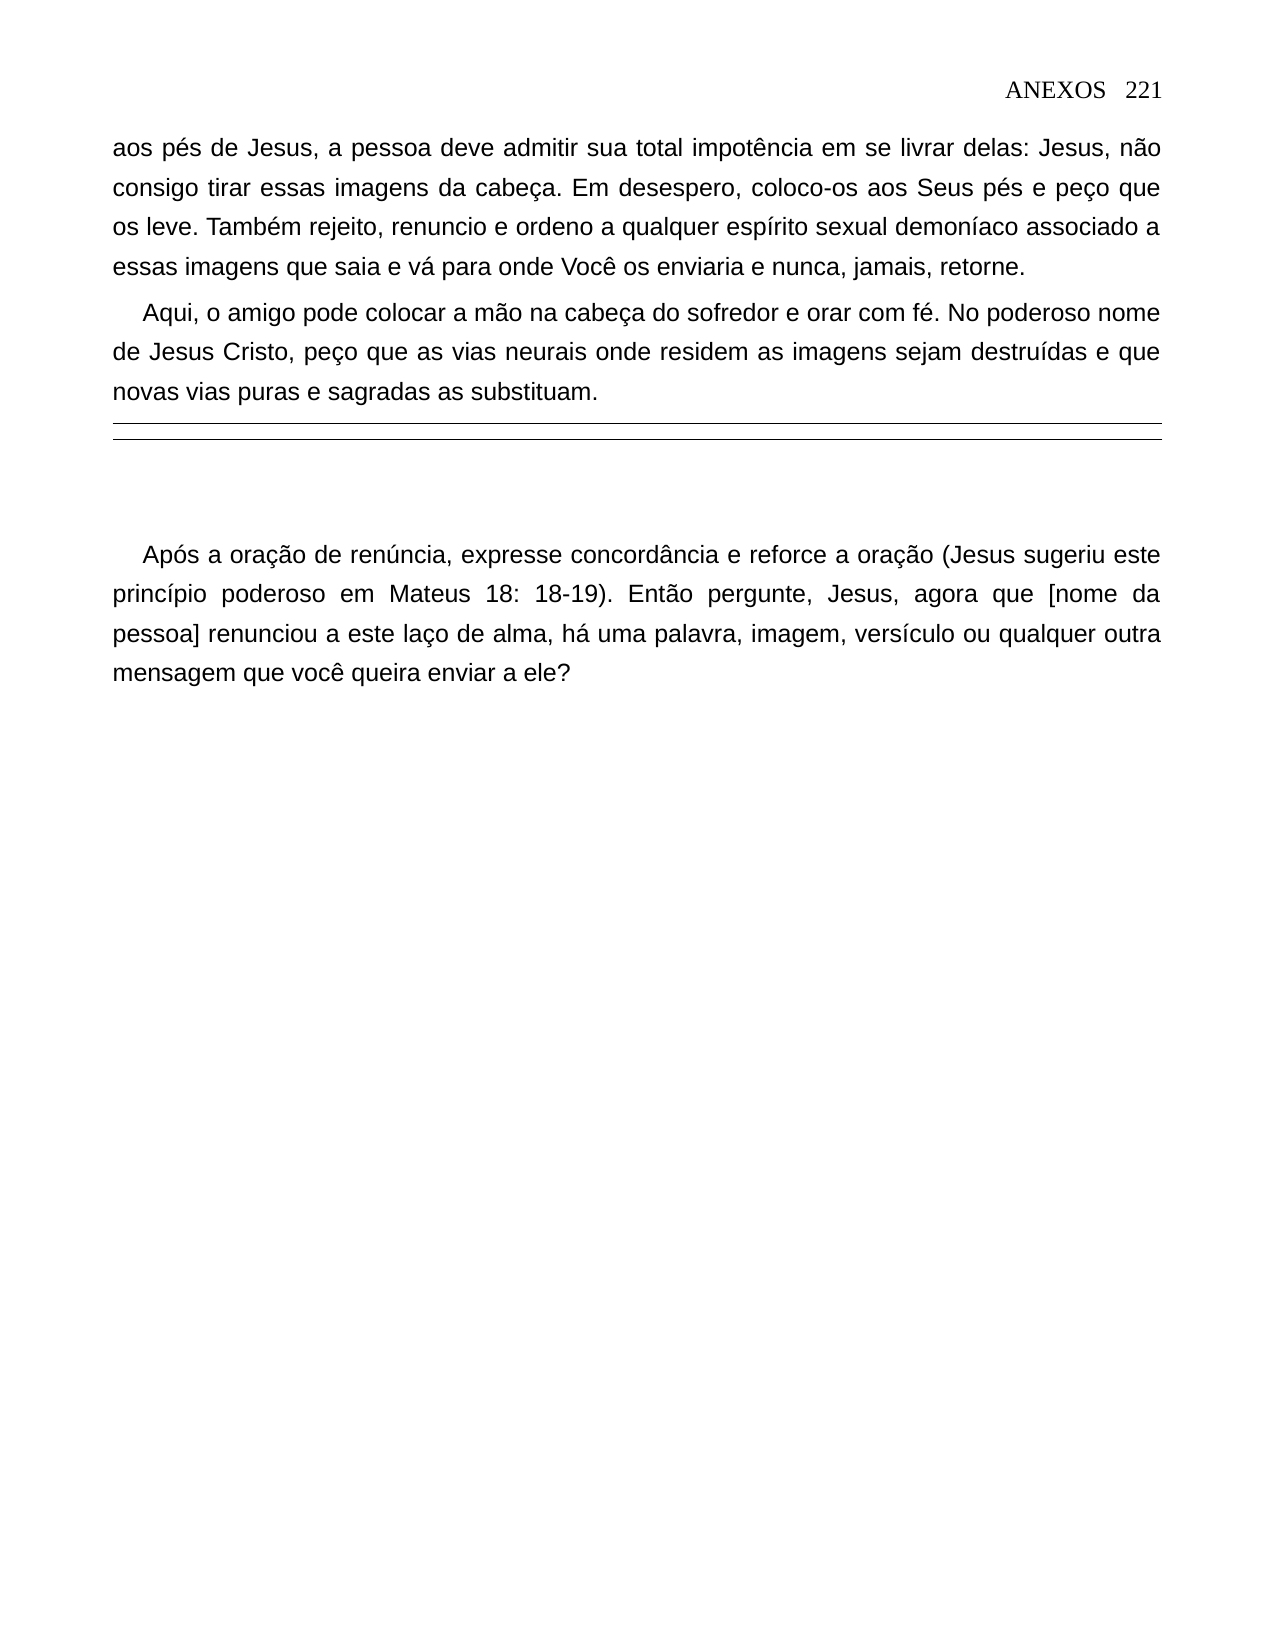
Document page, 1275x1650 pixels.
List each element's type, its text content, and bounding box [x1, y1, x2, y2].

text aos pés de Jesus, a pessoa deve admitir sua total impotência em se livrar delas: Jesus, não consigo tirar essas imagens da cabeça. Em desespero, coloco-os aos Seus pés e peço que os leve. Também rejeito, renuncio e ordeno a qualquer espírito sexual demoníaco associado a essas imagens que saia e vá para onde Você os enviaria e nunca, jamais, retorne. [112, 133, 1162, 281]
text Após a oração de renúncia, expresse concordância e reforce a oração (Jesus sugeriu este princípio poderoso em Mateus 18: 18-19). Então pergunte, Jesus, agora que [nome da pessoa] renunciou a este laço de alma, há uma palavra, imagem, versículo ou qualquer outra mensagem que você queira enviar a ele? [112, 540, 1162, 687]
text Aqui, o amigo pode colocar a mão na cabeça do sofredor e orar com fé. No poderoso nome de Jesus Cristo, peço que as vias neurais onde residem as imagens sejam destruídas e que novas vias puras e sagradas as substituam. [112, 298, 1162, 406]
